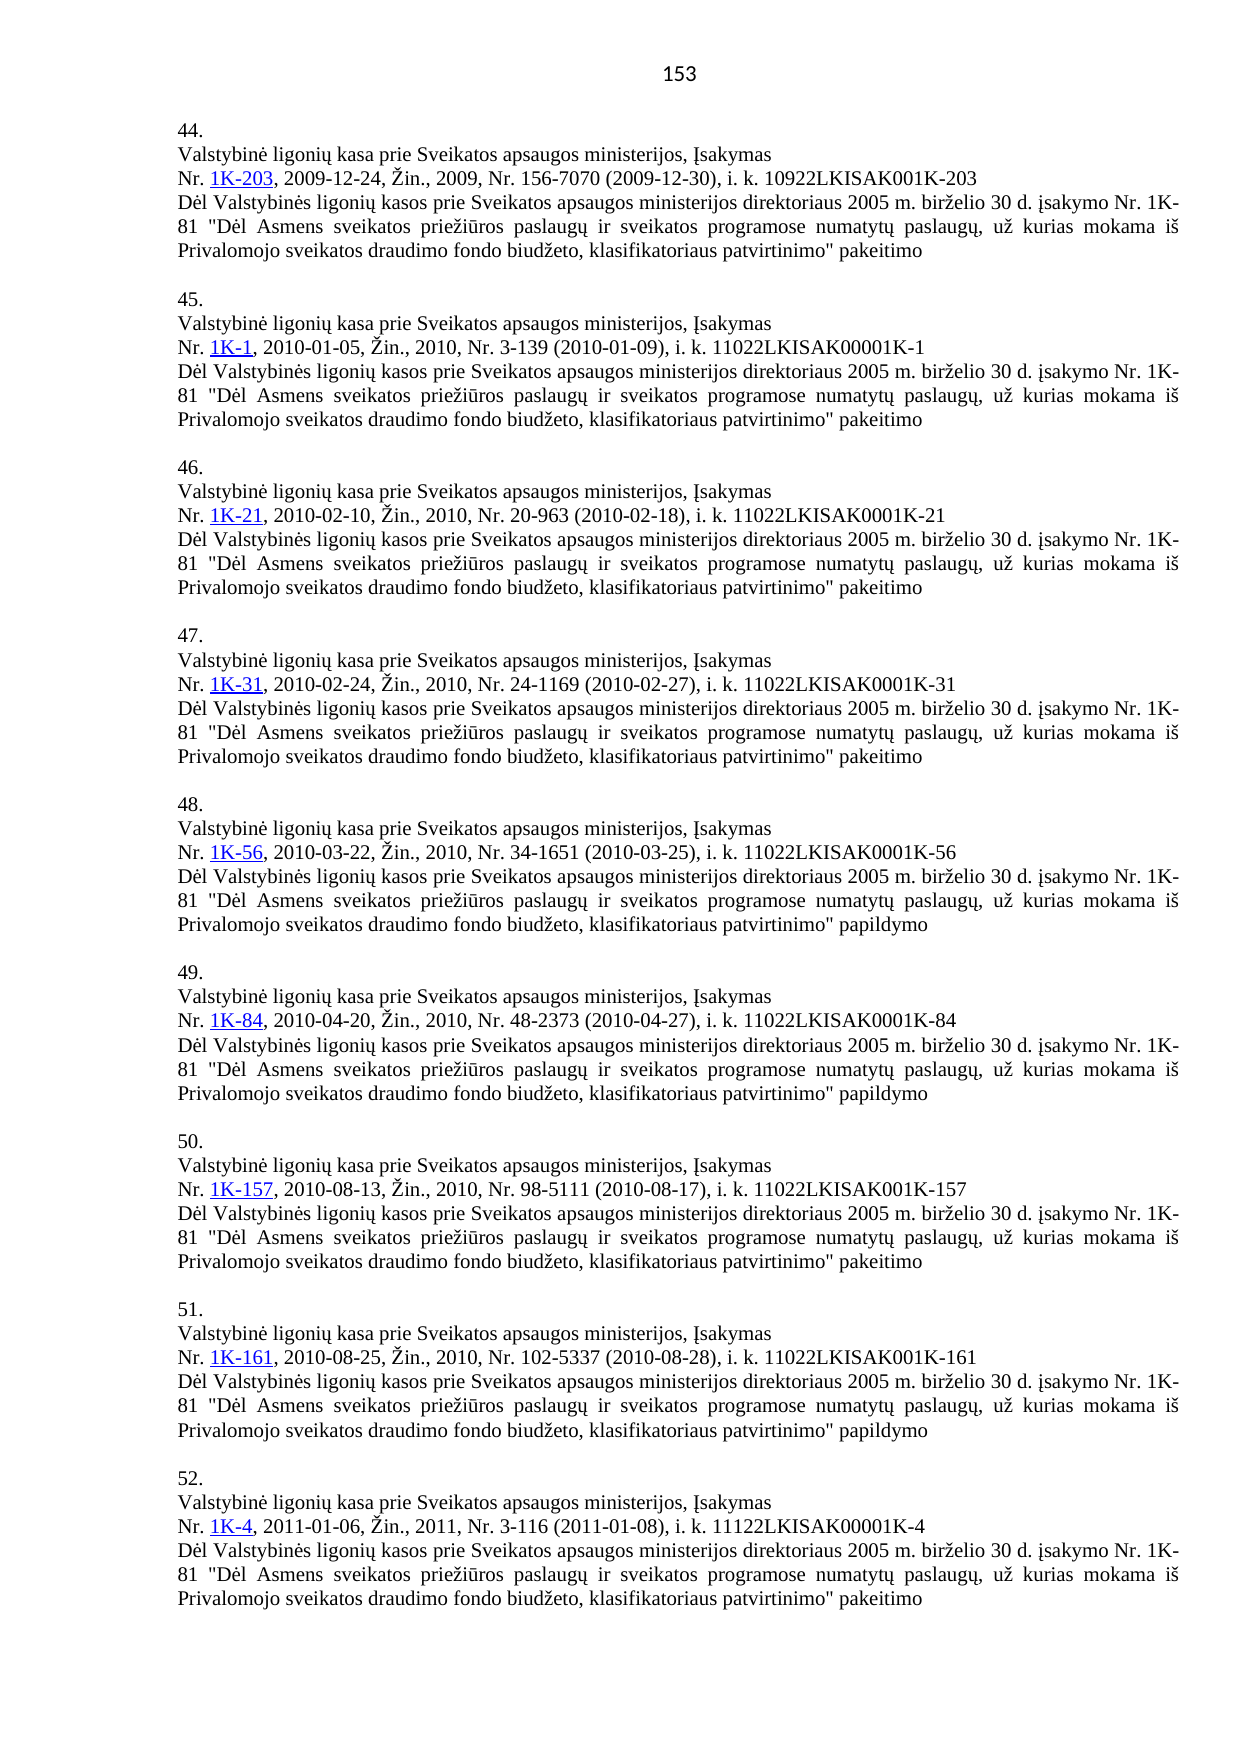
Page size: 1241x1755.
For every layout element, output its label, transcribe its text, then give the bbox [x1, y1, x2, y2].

text Nr. 1K-161, 2010-08-25, Žin., 2010, Nr. 102-5337 (2010-08-28), i. k. 11022LKISAK001K-161 [177, 1345, 1181, 1369]
text 49. [177, 960, 1181, 984]
text 50. [177, 1129, 1181, 1153]
text Nr. 1K-4, 2011-01-06, Žin., 2011, Nr. 3-116 (2011-01-08), i. k. 11122LKISAK00001K-4 [177, 1514, 1181, 1538]
text Dėl Valstybinės ligonių kasos prie Sveikatos apsaugos ministerijos direktoriaus 2005 m. birželio 30 d. įsakymo Nr. 1K-81 "Dėl Asmens sveikatos priežiūros paslaugų ir sveikatos programose numatytų paslaugų, už kurias mokama iš Privalomojo sveikatos draudimo fondo biudžeto, klasifikatoriaus patvirtinimo" papildymo [177, 1369, 1181, 1442]
text Nr. 1K-31, 2010-02-24, Žin., 2010, Nr. 24-1169 (2010-02-27), i. k. 11022LKISAK0001K-31 [177, 672, 1181, 696]
text Dėl Valstybinės ligonių kasos prie Sveikatos apsaugos ministerijos direktoriaus 2005 m. birželio 30 d. įsakymo Nr. 1K-81 "Dėl Asmens sveikatos priežiūros paslaugų ir sveikatos programose numatytų paslaugų, už kurias mokama iš Privalomojo sveikatos draudimo fondo biudžeto, klasifikatoriaus patvirtinimo" papildymo [177, 864, 1181, 936]
text Valstybinė ligonių kasa prie Sveikatos apsaugos ministerijos, Įsakymas [177, 1490, 1181, 1514]
text Nr. 1K-203, 2009-12-24, Žin., 2009, Nr. 156-7070 (2009-12-30), i. k. 10922LKISAK001K-203 [177, 166, 1181, 190]
text Dėl Valstybinės ligonių kasos prie Sveikatos apsaugos ministerijos direktoriaus 2005 m. birželio 30 d. įsakymo Nr. 1K-81 "Dėl Asmens sveikatos priežiūros paslaugų ir sveikatos programose numatytų paslaugų, už kurias mokama iš Privalomojo sveikatos draudimo fondo biudžeto, klasifikatoriaus patvirtinimo" pakeitimo [177, 190, 1181, 262]
text Valstybinė ligonių kasa prie Sveikatos apsaugos ministerijos, Įsakymas [177, 647, 1181, 672]
text Nr. 1K-56, 2010-03-22, Žin., 2010, Nr. 34-1651 (2010-03-25), i. k. 11022LKISAK0001K-56 [177, 840, 1181, 864]
text 44. [177, 118, 1181, 142]
text Valstybinė ligonių kasa prie Sveikatos apsaugos ministerijos, Įsakymas [177, 142, 1181, 166]
text Valstybinė ligonių kasa prie Sveikatos apsaugos ministerijos, Įsakymas [177, 311, 1181, 335]
text Valstybinė ligonių kasa prie Sveikatos apsaugos ministerijos, Įsakymas [177, 984, 1181, 1008]
text Nr. 1K-84, 2010-04-20, Žin., 2010, Nr. 48-2373 (2010-04-27), i. k. 11022LKISAK0001K-84 [177, 1008, 1181, 1032]
text 46. [177, 455, 1181, 479]
text Valstybinė ligonių kasa prie Sveikatos apsaugos ministerijos, Įsakymas [177, 1153, 1181, 1177]
text Nr. 1K-21, 2010-02-10, Žin., 2010, Nr. 20-963 (2010-02-18), i. k. 11022LKISAK0001K-21 [177, 503, 1181, 527]
text Dėl Valstybinės ligonių kasos prie Sveikatos apsaugos ministerijos direktoriaus 2005 m. birželio 30 d. įsakymo Nr. 1K-81 "Dėl Asmens sveikatos priežiūros paslaugų ir sveikatos programose numatytų paslaugų, už kurias mokama iš Privalomojo sveikatos draudimo fondo biudžeto, klasifikatoriaus patvirtinimo" pakeitimo [177, 527, 1181, 599]
text 51. [177, 1297, 1181, 1321]
text Dėl Valstybinės ligonių kasos prie Sveikatos apsaugos ministerijos direktoriaus 2005 m. birželio 30 d. įsakymo Nr. 1K-81 "Dėl Asmens sveikatos priežiūros paslaugų ir sveikatos programose numatytų paslaugų, už kurias mokama iš Privalomojo sveikatos draudimo fondo biudžeto, klasifikatoriaus patvirtinimo" papildymo [177, 1032, 1181, 1105]
text Dėl Valstybinės ligonių kasos prie Sveikatos apsaugos ministerijos direktoriaus 2005 m. birželio 30 d. įsakymo Nr. 1K-81 "Dėl Asmens sveikatos priežiūros paslaugų ir sveikatos programose numatytų paslaugų, už kurias mokama iš Privalomojo sveikatos draudimo fondo biudžeto, klasifikatoriaus patvirtinimo" pakeitimo [177, 1201, 1181, 1273]
text Dėl Valstybinės ligonių kasos prie Sveikatos apsaugos ministerijos direktoriaus 2005 m. birželio 30 d. įsakymo Nr. 1K-81 "Dėl Asmens sveikatos priežiūros paslaugų ir sveikatos programose numatytų paslaugų, už kurias mokama iš Privalomojo sveikatos draudimo fondo biudžeto, klasifikatoriaus patvirtinimo" pakeitimo [177, 1538, 1181, 1610]
text Dėl Valstybinės ligonių kasos prie Sveikatos apsaugos ministerijos direktoriaus 2005 m. birželio 30 d. įsakymo Nr. 1K-81 "Dėl Asmens sveikatos priežiūros paslaugų ir sveikatos programose numatytų paslaugų, už kurias mokama iš Privalomojo sveikatos draudimo fondo biudžeto, klasifikatoriaus patvirtinimo" pakeitimo [177, 696, 1181, 768]
text 47. [177, 623, 1181, 647]
text Valstybinė ligonių kasa prie Sveikatos apsaugos ministerijos, Įsakymas [177, 1321, 1181, 1345]
text Valstybinė ligonių kasa prie Sveikatos apsaugos ministerijos, Įsakymas [177, 816, 1181, 840]
text Valstybinė ligonių kasa prie Sveikatos apsaugos ministerijos, Įsakymas [177, 479, 1181, 503]
text 48. [177, 792, 1181, 816]
text Dėl Valstybinės ligonių kasos prie Sveikatos apsaugos ministerijos direktoriaus 2005 m. birželio 30 d. įsakymo Nr. 1K-81 "Dėl Asmens sveikatos priežiūros paslaugų ir sveikatos programose numatytų paslaugų, už kurias mokama iš Privalomojo sveikatos draudimo fondo biudžeto, klasifikatoriaus patvirtinimo" pakeitimo [177, 359, 1181, 431]
text 45. [177, 287, 1181, 311]
text 52. [177, 1466, 1181, 1490]
text Nr. 1K-1, 2010-01-05, Žin., 2010, Nr. 3-139 (2010-01-09), i. k. 11022LKISAK00001K-1 [177, 335, 1181, 359]
text Nr. 1K-157, 2010-08-13, Žin., 2010, Nr. 98-5111 (2010-08-17), i. k. 11022LKISAK001K-157 [177, 1177, 1181, 1201]
